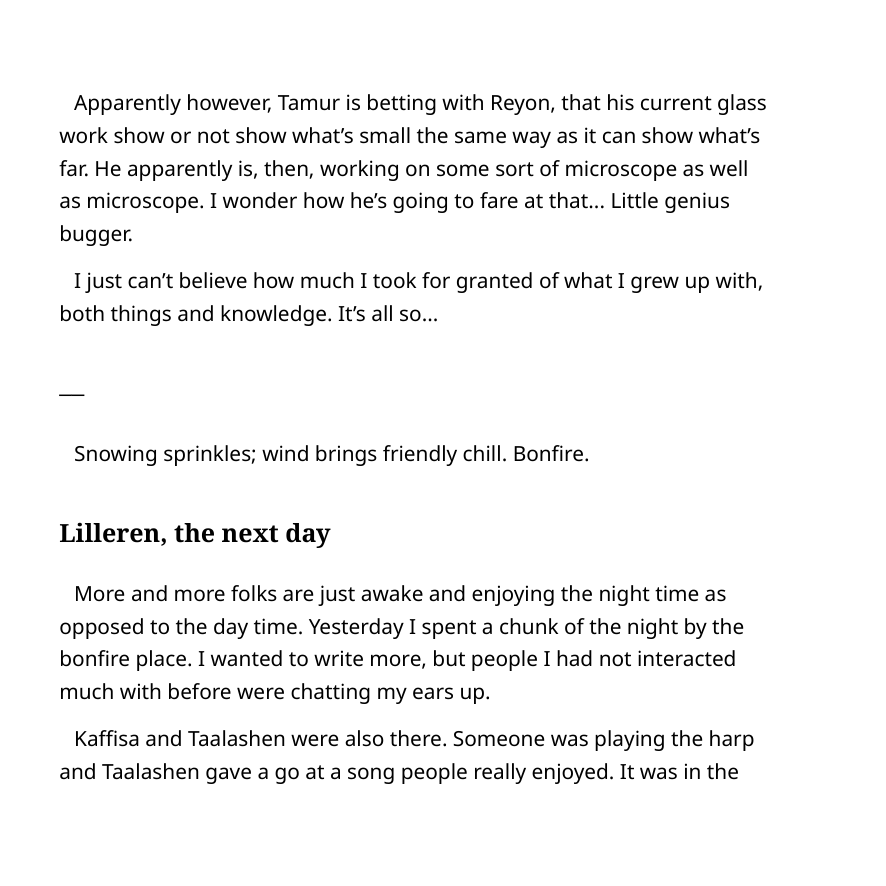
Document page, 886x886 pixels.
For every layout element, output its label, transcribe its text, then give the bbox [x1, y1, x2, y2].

text Kaffisa and Taalashen were also there. Someone was playing the harp and Taalashen gave a go at a song people really enjoyed. It was in the [59, 724, 768, 785]
text More and more folks are just awake and enjoying the night time as opposed to the day time. Yesterday I spent a chunk of the night by the bonfire place. I wanted to write more, but people I had not interacted much with before were chatting my ears up. [59, 579, 768, 705]
subtitle –– [59, 375, 768, 409]
text Snowing sprinkles; wind brings friendly chill. Bonfire. [59, 439, 768, 467]
text I just can’t believe how much I took for granted of what I grew up with, both things and knowledge. It’s all so... [59, 266, 768, 327]
subtitle Lilleren, the next day [59, 516, 768, 550]
text Apparently however, Tamur is betting with Reyon, that his current glass work show or not show what’s small the same way as it can show what’s far. He apparently is, then, working on some sort of microscope as well as microscope. I wonder how he’s going to fare at that... Little genius bugger. [59, 88, 768, 247]
